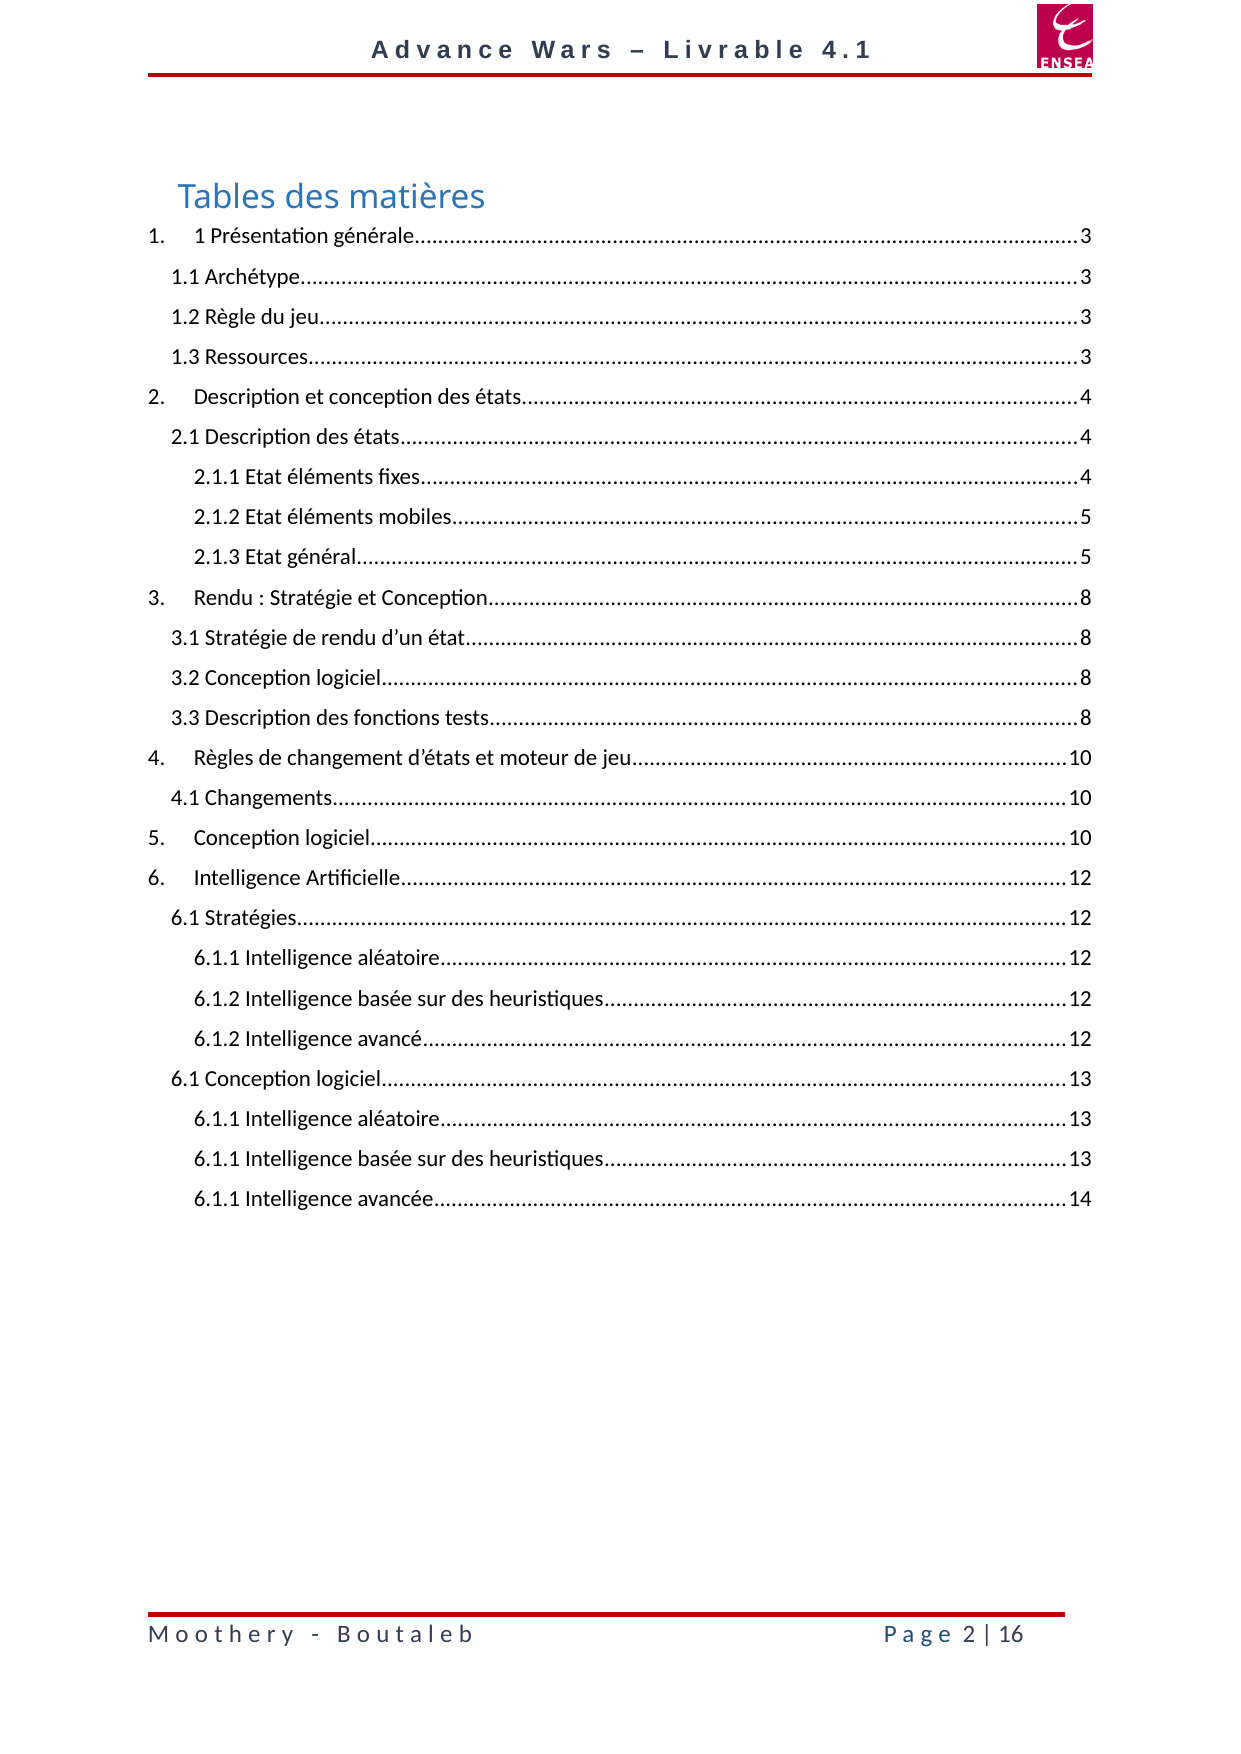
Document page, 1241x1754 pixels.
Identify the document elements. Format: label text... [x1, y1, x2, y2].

text 1.3 Ressources 3 [171, 342, 1092, 370]
text 6.1 Stratégies 12 [171, 903, 1092, 931]
text 3.3 Description des fonctions tests 8 [171, 703, 1092, 731]
text 6.1.1 Intelligence avancée 14 [193, 1184, 1092, 1212]
text 5. Conception logiciel 10 [148, 823, 1092, 851]
text 3. Rendu : Stratégie et Conception 8 [148, 583, 1092, 611]
text 6.1.1 Intelligence basée sur des heuristiques 13 [193, 1144, 1092, 1172]
text 2.1.2 Etat éléments mobiles 5 [193, 502, 1092, 530]
text 3.1 Stratégie de rendu d’un état 8 [171, 623, 1092, 651]
text 2. Description et conception des états 4 [148, 382, 1092, 410]
text 1.1 Archétype 3 [171, 262, 1092, 290]
text 2.1.3 Etat général 5 [193, 542, 1092, 571]
text 6.1.2 Intelligence avancé 12 [193, 1024, 1092, 1052]
text 2.1.1 Etat éléments fixes 4 [193, 462, 1092, 490]
text 4.1 Changements 10 [171, 783, 1092, 811]
text 6. Intelligence Artificielle 12 [148, 863, 1092, 891]
text 6.1 Conception logiciel 13 [171, 1064, 1092, 1092]
text 1. 1 Présentation générale 3 [148, 222, 1092, 250]
text 6.1.1 Intelligence aléatoire 12 [193, 943, 1092, 972]
subtitle Tables des matières [177, 173, 1092, 218]
text 6.1.1 Intelligence aléatoire 13 [193, 1104, 1092, 1132]
picture [1037, 4, 1093, 68]
text 1.2 Règle du jeu 3 [171, 302, 1092, 330]
text 6.1.2 Intelligence basée sur des heuristiques 12 [193, 984, 1092, 1012]
text 3.2 Conception logiciel 8 [171, 663, 1092, 691]
text 2.1 Description des états 4 [171, 422, 1092, 450]
text 4. Règles de changement d’états et moteur de jeu 10 [148, 743, 1092, 771]
